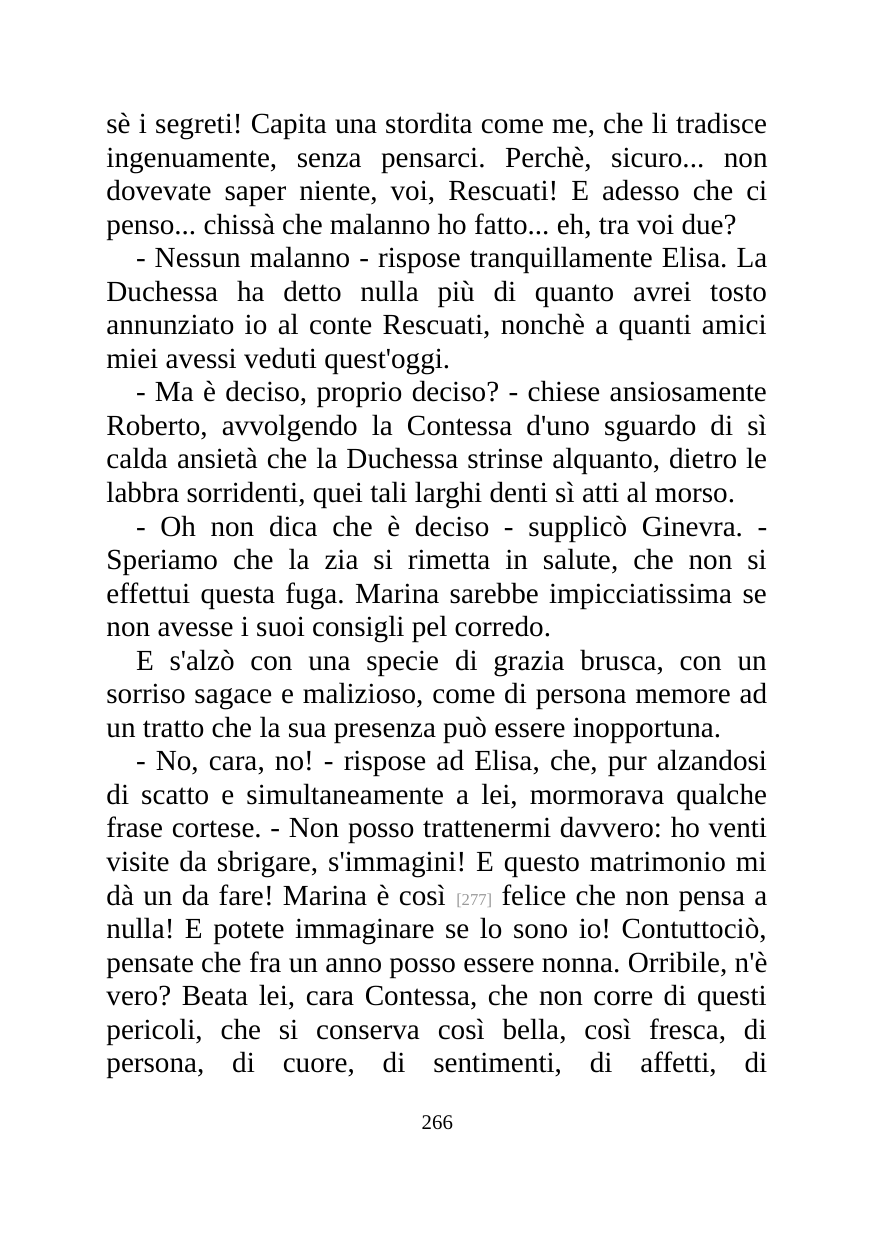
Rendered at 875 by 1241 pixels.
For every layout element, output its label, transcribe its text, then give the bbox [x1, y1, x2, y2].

text sè i segreti! Capita una stordita come me, che li tradisce ingenuamente, senza pensarci. Perchè, sicuro... non dovevate saper niente, voi, Rescuati! E adesso che ci penso... chissà che malanno ho fatto... eh, tra voi due? [106, 106, 768, 240]
text - No, cara, no! - rispose ad Elisa, che, pur alzandosi di scatto e simultaneamente a lei, mormorava qualche frase cortese. - Non posso trattenermi davvero: ho venti visite da sbrigare, s'immagini! E questo matrimonio mi dà un da fare! Marina è così [277] felice che non pensa a nulla! E potete immaginare se lo sono io! Contuttociò, pensate che fra un anno posso essere nonna. Orribile, n'è vero? Beata lei, cara Contessa, che non corre di questi pericoli, che si conserva così bella, così fresca, di persona, di cuore, di sentimenti, di affetti, di [106, 743, 768, 1079]
text - Ma è deciso, proprio deciso? - chiese ansiosamente Roberto, avvolgendo la Contessa d'uno sguardo di sì calda ansietà che la Duchessa strinse alquanto, dietro le labbra sorridenti, quei tali larghi denti sì atti al morso. [106, 374, 768, 509]
text - Nessun malanno - rispose tranquillamente Elisa. La Duchessa ha detto nulla più di quanto avrei tosto annunziato io al conte Rescuati, nonchè a quanti amici miei avessi veduti quest'oggi. [106, 240, 768, 374]
text - Oh non dica che è deciso - supplicò Ginevra. - Speriamo che la zia si rimetta in salute, che non si effettui questa fuga. Marina sarebbe impicciatissima se non avesse i suoi consigli pel corredo. [106, 509, 768, 643]
text E s'alzò con una specie di grazia brusca, con un sorriso sagace e malizioso, come di persona memore ad un tratto che la sua presenza può essere inopportuna. [106, 643, 768, 743]
